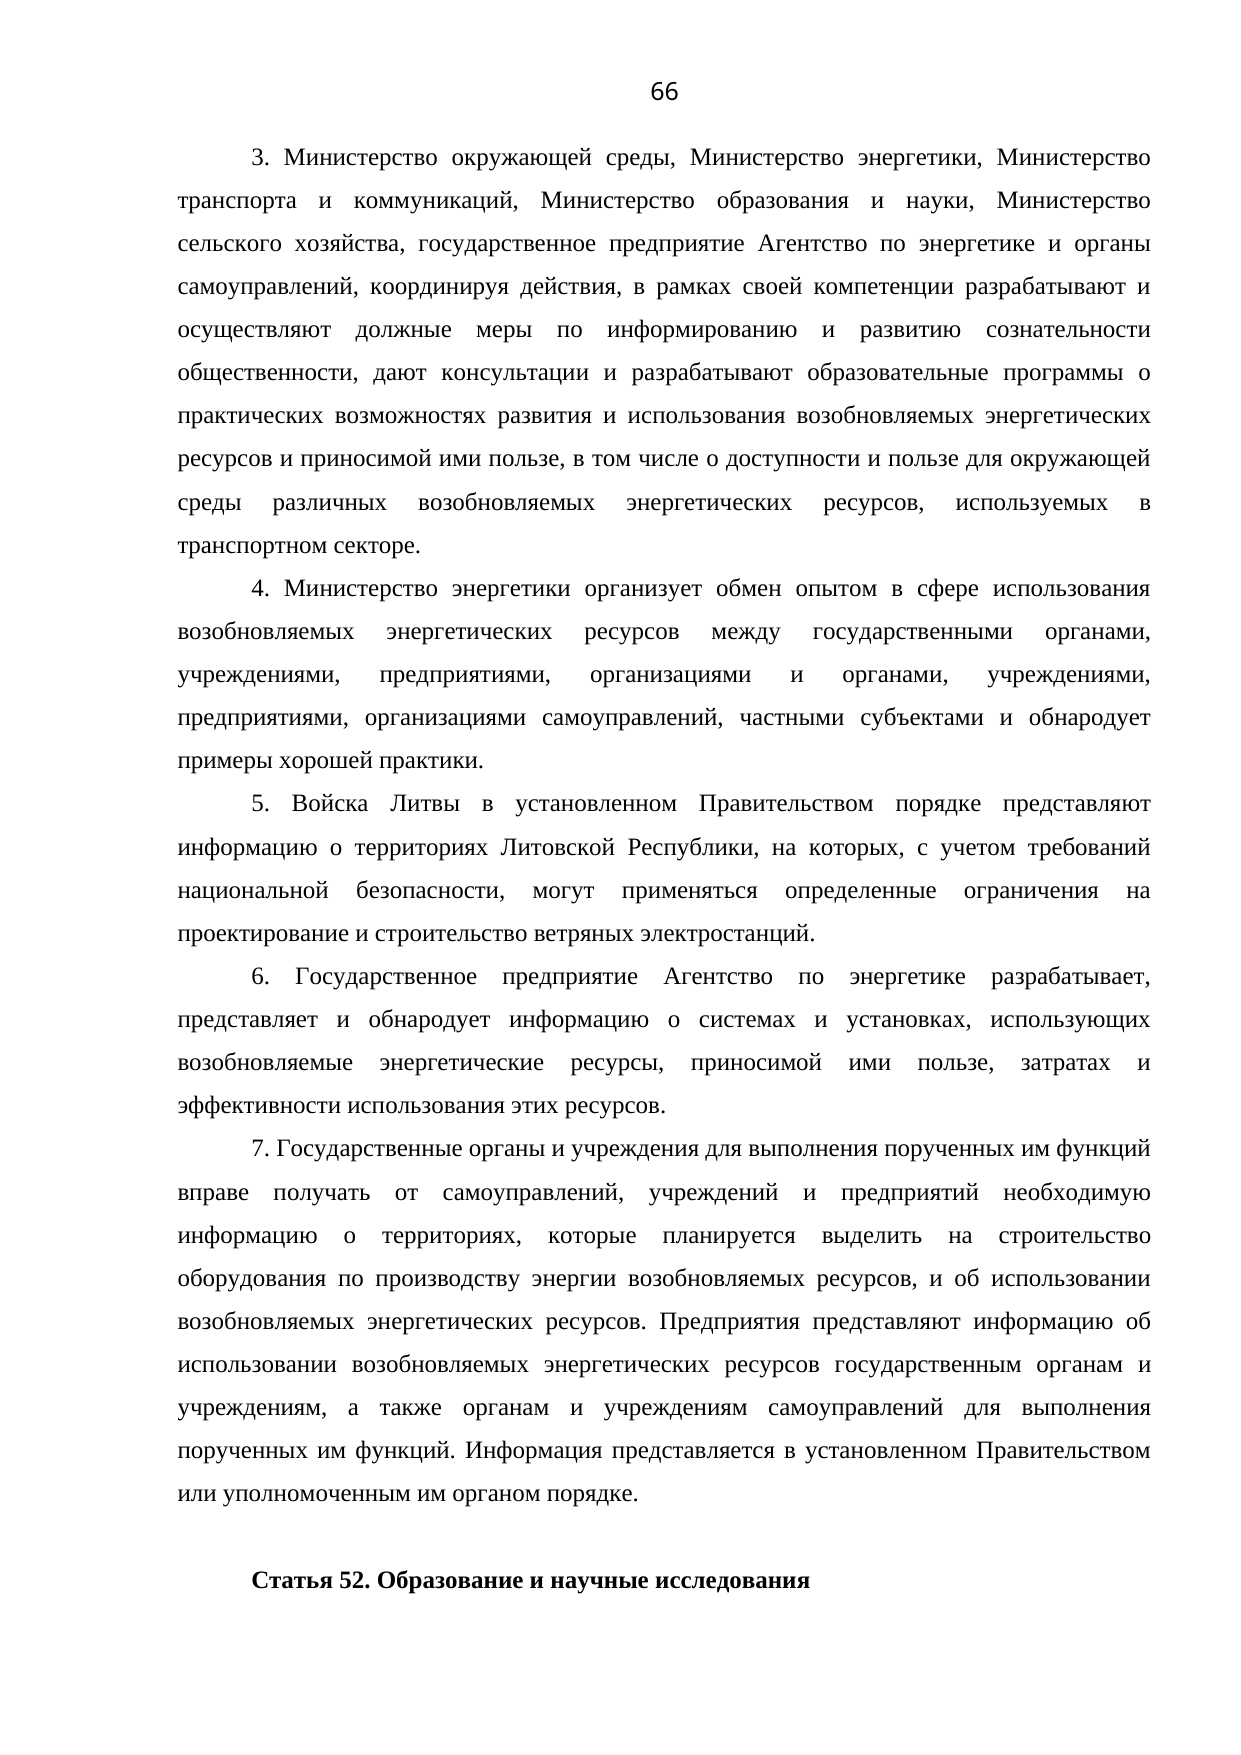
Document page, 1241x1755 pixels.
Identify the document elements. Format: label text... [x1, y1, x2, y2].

text 6. Государственное предприятие Агентство по энергетике разрабатывает, представляет и обнародует информацию о системах и установках, использующих возобновляемые энергетические ресурсы, приносимой ими пользе, затратах и эффективности использования этих ресурсов. [177, 961, 1152, 1119]
text 7. Государственные органы и учреждения для выполнения порученных им функций вправе получать от самоуправлений, учреждений и предприятий необходимую информацию о территориях, которые планируется выделить на строительство оборудования по производству энергии возобновляемых ресурсов, и об использовании возобновляемых энергетических ресурсов. Предприятия представляют информацию об использовании возобновляемых энергетических ресурсов государственным органам и учреждениям, а также органам и учреждениям самоуправлений для выполнения порученных им функций. Информация представляется в установленном Правительством или уполномоченным им органом порядке. [177, 1133, 1152, 1507]
text Статья 52. Образование и научные исследования [177, 1565, 1152, 1593]
text 5. Войска Литвы в установленном Правительством порядке представляют информацию о территориях Литовской Республики, на которых, с учетом требований национальной безопасности, могут применяться определенные ограничения на проектирование и строительство ветряных электростанций. [177, 788, 1152, 947]
text 4. Министерство энергетики организует обмен опытом в сфере использования возобновляемых энергетических ресурсов между государственными органами, учреждениями, предприятиями, организациями и органами, учреждениями, предприятиями, организациями самоуправлений, частными субъектами и обнародует примеры хорошей практики. [177, 573, 1152, 774]
text 3. Министерство окружающей среды, Министерство энергетики, Министерство транспорта и коммуникаций, Министерство образования и науки, Министерство сельского хозяйства, государственное предприятие Агентство по энергетике и органы самоуправлений, координируя действия, в рамках своей компетенции разрабатывают и осуществляют должные меры по информированию и развитию сознательности общественности, дают консультации и разрабатывают образовательные программы о практических возможностях развития и использования возобновляемых энергетических ресурсов и приносимой ими пользе, в том числе о доступности и пользе для окружающей среды различных возобновляемых энергетических ресурсов, используемых в транспортном секторе. [177, 142, 1152, 558]
